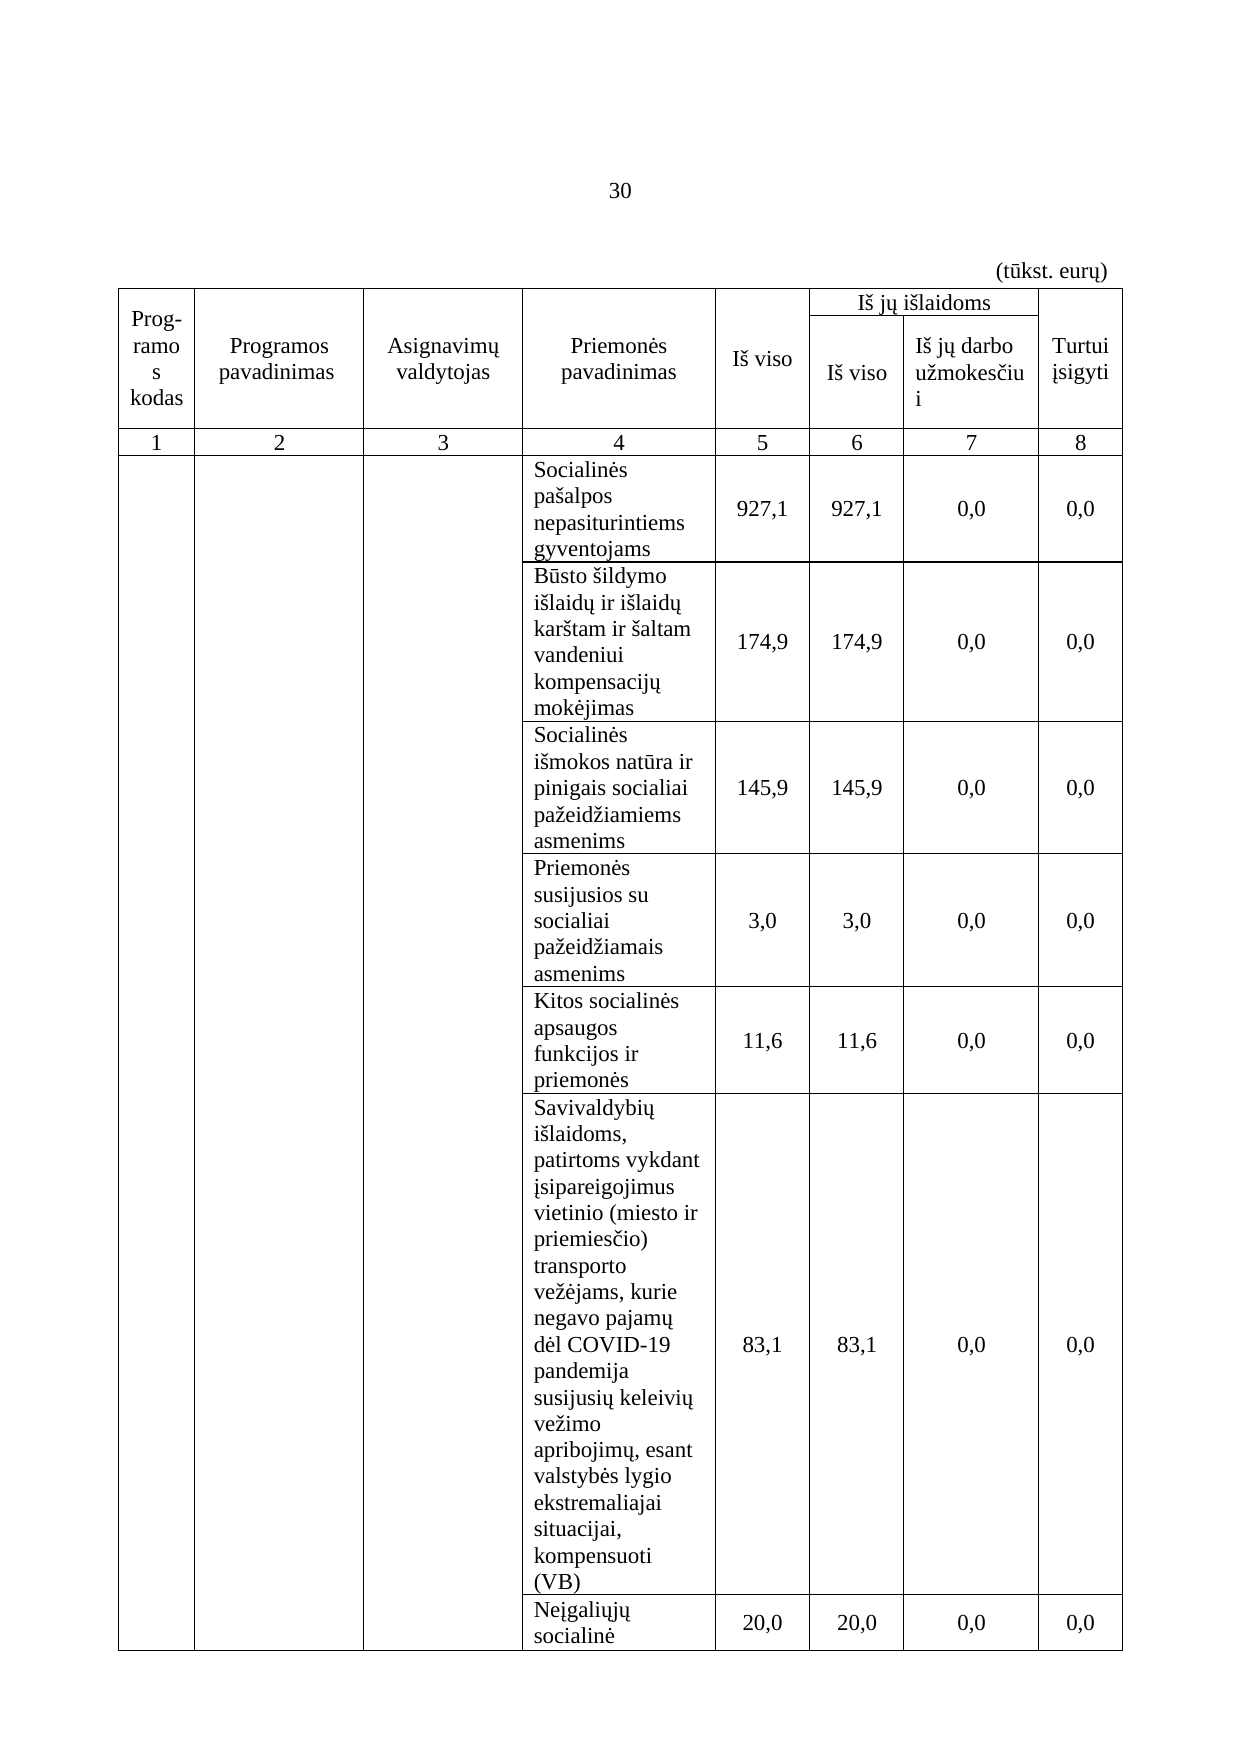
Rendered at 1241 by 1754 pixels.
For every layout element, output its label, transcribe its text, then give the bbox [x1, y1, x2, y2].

table_cell 145,9 [810, 722, 903, 853]
table_header [195, 253, 364, 288]
table_cell 3,0 [810, 854, 903, 986]
table_cell 4 [523, 429, 715, 455]
table_cell 174,9 [716, 563, 809, 721]
table_cell 0,0 [904, 854, 1038, 986]
table_cell Savivaldybių išlaidoms, patirtoms vykdant įsipareigojimus vietinio (miesto ir priemiesčio) transporto vežėjams, kurie negavo pajamų dėl COVID-19 pandemija susijusių keleivių vežimo apribojimų, esant valstybės lygio ekstremaliajai situacijai, kompensuoti (VB) [523, 1094, 715, 1594]
table_cell 1 [119, 429, 194, 455]
table_cell 0,0 [1039, 1094, 1122, 1594]
table_cell 3,0 [716, 854, 809, 986]
table_header [118, 253, 194, 288]
table_cell 83,1 [716, 1094, 809, 1594]
table_cell Turtui įsigyti [1039, 289, 1122, 427]
table_cell Būsto šildymo išlaidų ir išlaidų karštam ir šaltam vandeniui kompensacijų mokėjimas [523, 563, 715, 721]
table_cell Priemonės susijusios su socialiai pažeidžiamais asmenims [523, 854, 715, 986]
table_cell Neįgaliųjų socialinė [523, 1595, 715, 1649]
table_cell 11,6 [810, 987, 903, 1093]
table_cell 927,1 [810, 456, 903, 561]
table_cell 20,0 [810, 1595, 903, 1649]
table_cell 2 [195, 429, 363, 455]
table_cell 6 [810, 429, 903, 455]
table_cell 0,0 [904, 722, 1038, 853]
table_cell Iš jų darbo užmokesčiui [904, 316, 1038, 427]
table_header [810, 253, 904, 288]
table_cell 0,0 [1039, 456, 1122, 561]
table_cell Priemonės pavadinimas [523, 289, 715, 427]
table_cell 145,9 [716, 722, 809, 853]
table_header [522, 253, 715, 288]
table_cell 0,0 [1039, 1595, 1122, 1649]
table_cell [119, 456, 194, 1649]
table_cell 0,0 [1039, 563, 1122, 721]
table_cell Socialinės išmokos natūra ir pinigais socialiai pažeidžiamiems asmenims [523, 722, 715, 853]
table_cell Iš viso [810, 316, 903, 427]
table_cell 0,0 [1039, 987, 1122, 1093]
table_cell Programos pavadinimas [195, 289, 363, 427]
table_cell 8 [1039, 429, 1122, 455]
table_cell 0,0 [904, 987, 1038, 1093]
table_cell 11,6 [716, 987, 809, 1093]
table_cell Socialinės pašalpos nepasiturintiems gyventojams [523, 456, 715, 561]
table_header (tūkst. eurų) [904, 253, 1122, 288]
table_cell Iš jų išlaidoms [810, 289, 1038, 315]
table_cell [364, 456, 522, 1649]
table_cell 174,9 [810, 563, 903, 721]
table_cell 20,0 [716, 1595, 809, 1649]
table_cell 0,0 [1039, 722, 1122, 853]
table_cell 0,0 [904, 1094, 1038, 1594]
table_cell 5 [716, 429, 809, 455]
table_cell Kitos socialinės apsaugos funkcijos ir priemonės [523, 987, 715, 1093]
table_cell 0,0 [904, 563, 1038, 721]
table_cell 7 [904, 429, 1038, 455]
table_cell 3 [364, 429, 522, 455]
table_cell 83,1 [810, 1094, 903, 1594]
table_cell 0,0 [904, 456, 1038, 561]
table_cell 0,0 [904, 1595, 1038, 1649]
table_cell [195, 456, 363, 1649]
table_cell Prog-ramos kodas [119, 289, 194, 427]
table_cell Iš viso [716, 289, 809, 427]
table_cell 927,1 [716, 456, 809, 561]
table_cell Asignavimų valdytojas [364, 289, 522, 427]
table_cell 0,0 [1039, 854, 1122, 986]
table_header [715, 253, 809, 288]
table_header [364, 253, 522, 288]
